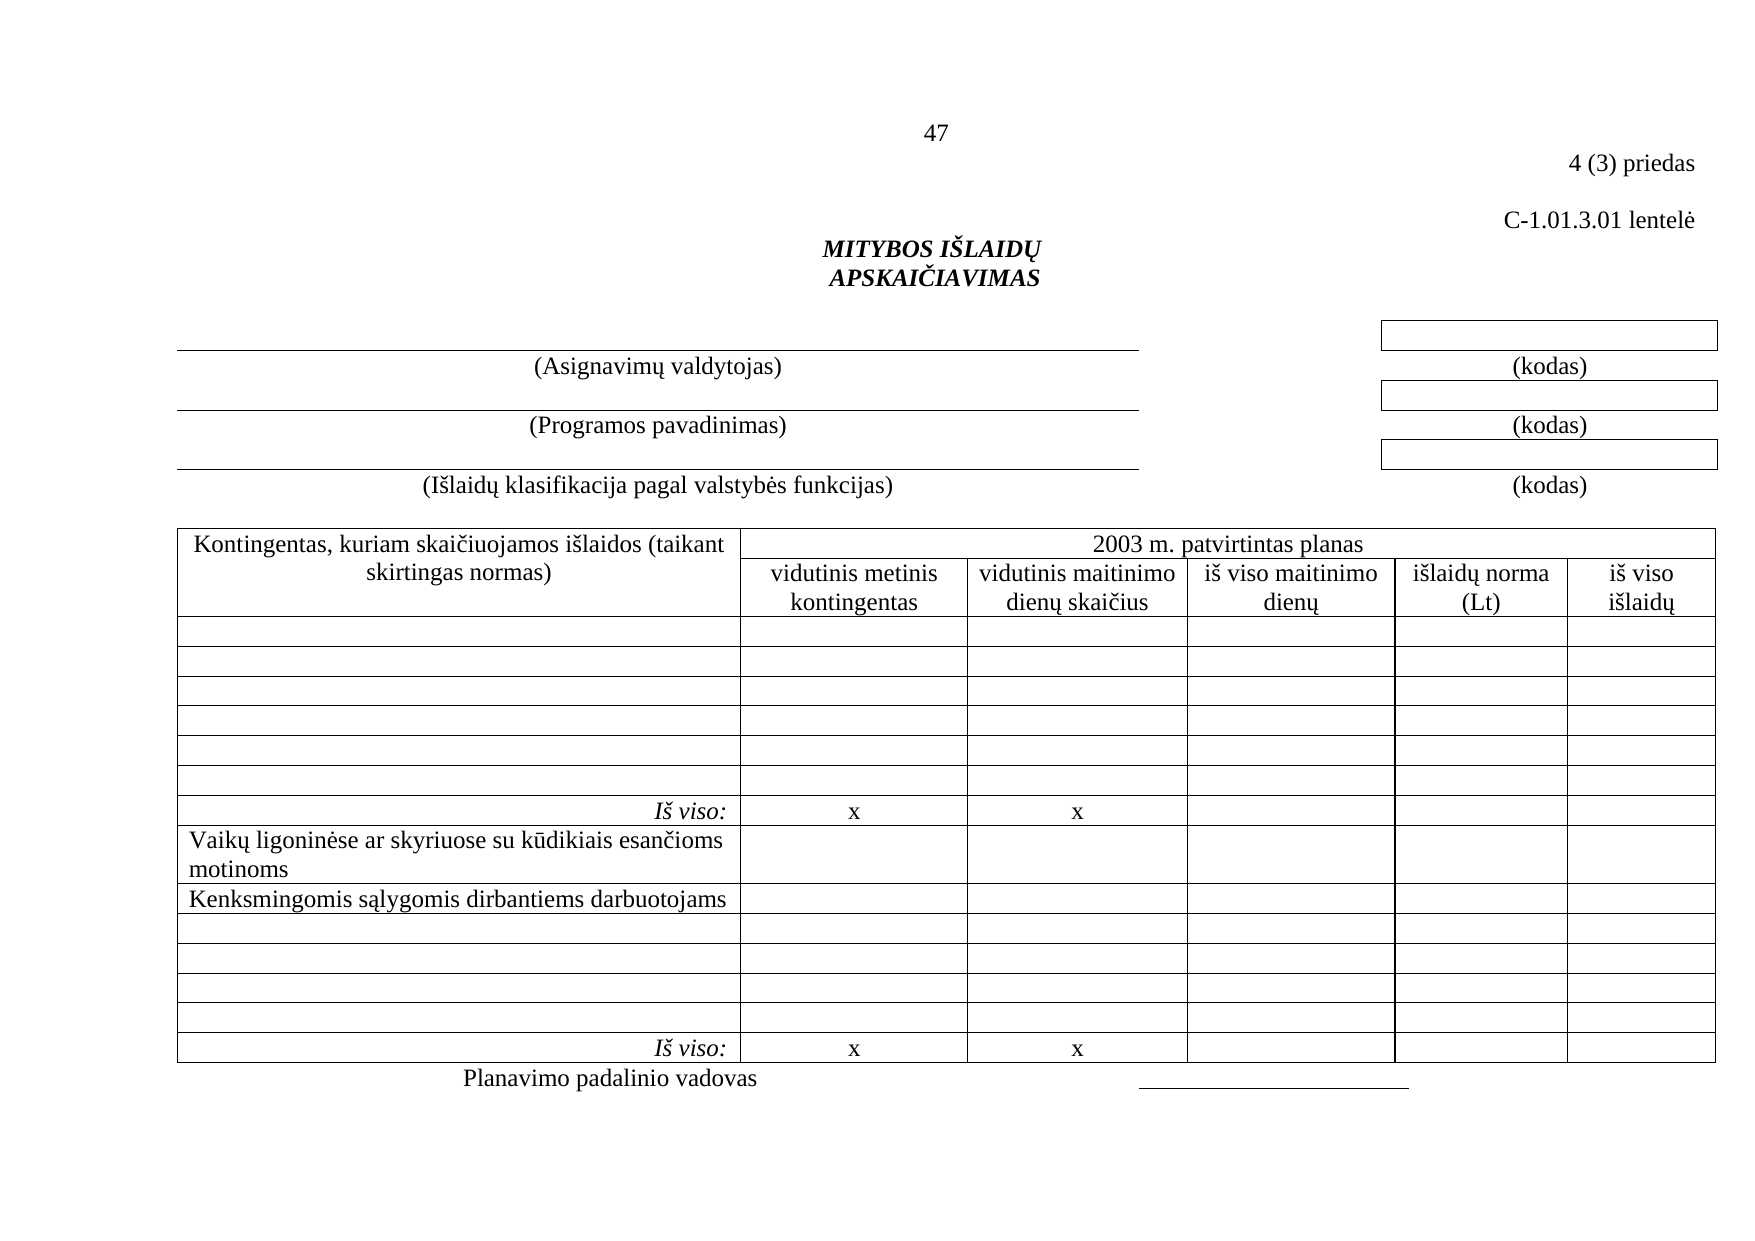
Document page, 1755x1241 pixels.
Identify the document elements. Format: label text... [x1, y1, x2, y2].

text Planavimo padalinio vadovas [177, 1063, 1695, 1092]
table_cell [968, 944, 1187, 972]
table_cell [1396, 677, 1567, 705]
table_cell [178, 1003, 740, 1032]
table_cell [1568, 1033, 1715, 1062]
table_cell [178, 647, 740, 676]
table_cell [1188, 1033, 1394, 1062]
table_cell [1396, 884, 1567, 913]
table_cell [1188, 884, 1394, 913]
table_cell [1568, 706, 1715, 735]
table_cell (kodas) [1382, 411, 1717, 439]
table_cell [741, 617, 967, 646]
table_cell [1188, 617, 1394, 646]
table_header [1382, 321, 1717, 350]
table_cell [178, 706, 740, 735]
table_cell [741, 974, 967, 1002]
table_cell [1139, 469, 1382, 499]
table_cell [1188, 736, 1394, 765]
table_cell [1568, 796, 1715, 824]
table_cell x [741, 796, 967, 824]
table_cell [1139, 410, 1382, 439]
table_cell [741, 736, 967, 765]
table_cell [1188, 766, 1394, 795]
table_cell [1396, 736, 1567, 765]
table_cell (kodas) [1382, 470, 1717, 499]
table_cell (Išlaidų klasifikacija pagal valstybės funkcijas) [177, 470, 1138, 499]
table_header [1139, 320, 1381, 350]
table_cell (Asignavimų valdytojas) [177, 351, 1138, 380]
table_cell [1396, 826, 1567, 883]
table_header [177, 320, 1138, 350]
text C-1.01.3.01 lentelė [177, 205, 1695, 234]
table_cell [968, 884, 1187, 913]
table_cell [1188, 1003, 1394, 1032]
table_cell [741, 766, 967, 795]
table_cell [1568, 944, 1715, 972]
table_cell [1139, 380, 1381, 409]
table_cell [1396, 914, 1567, 943]
table_cell (kodas) [1382, 351, 1717, 380]
table_cell [1396, 796, 1567, 824]
table_cell [968, 617, 1187, 646]
table_cell [968, 706, 1187, 735]
table_cell [741, 677, 967, 705]
table_cell [741, 914, 967, 943]
table_cell [1568, 766, 1715, 795]
table_cell [1188, 914, 1394, 943]
table_cell [178, 617, 740, 646]
table_cell [178, 974, 740, 1002]
table_cell [968, 914, 1187, 943]
table_cell iš viso maitinimo dienų [1188, 559, 1394, 616]
table_cell [1188, 944, 1394, 972]
text MITYBOS IŠLAIDŲ [177, 234, 1695, 263]
table_cell [1568, 617, 1715, 646]
table_cell [741, 826, 967, 883]
table_cell [1382, 381, 1717, 409]
table_cell [1568, 884, 1715, 913]
text APSKAIČIAVIMAS [177, 263, 1695, 291]
table_cell [1568, 1003, 1715, 1032]
table_cell (Programos pavadinimas) [177, 411, 1138, 439]
table_cell Iš viso: [178, 796, 740, 824]
table_cell Iš viso: [178, 1033, 740, 1062]
table_header 2003 m. patvirtintas planas [741, 529, 1715, 557]
table_cell [1396, 766, 1567, 795]
table_cell [1396, 617, 1567, 646]
table_cell [1188, 706, 1394, 735]
table_header Kontingentas, kuriam skaičiuojamos išlaidos (taikant skirtingas normas) [178, 529, 740, 616]
table_cell [1188, 647, 1394, 676]
table_cell x [968, 1033, 1187, 1062]
table_cell [741, 1003, 967, 1032]
table_cell [1382, 440, 1717, 469]
table_cell [1139, 439, 1381, 469]
table_cell [1188, 826, 1394, 883]
table_cell [968, 647, 1187, 676]
table_cell [177, 380, 1138, 409]
table_cell [1568, 974, 1715, 1002]
table_cell [1188, 796, 1394, 824]
table_cell [178, 944, 740, 972]
table_cell x [741, 1033, 967, 1062]
table_cell [178, 736, 740, 765]
table_cell [968, 736, 1187, 765]
table_cell vidutinis metinis kontingentas [741, 559, 967, 616]
table_cell [1396, 647, 1567, 676]
table_cell vidutinis maitinimo dienų skaičius [968, 559, 1187, 616]
table_cell [1396, 1033, 1567, 1062]
table_cell [1188, 677, 1394, 705]
table_cell [1188, 974, 1394, 1002]
table_cell [1568, 677, 1715, 705]
table_cell Kenksmingomis sąlygomis dirbantiems darbuotojams [178, 884, 740, 913]
table_cell [1396, 706, 1567, 735]
table_cell [968, 1003, 1187, 1032]
text 4 (3) priedas [177, 148, 1695, 176]
table_cell [968, 766, 1187, 795]
table_cell x [968, 796, 1187, 824]
table_cell [1568, 914, 1715, 943]
table_cell [178, 766, 740, 795]
table_cell [1568, 736, 1715, 765]
table_cell [968, 826, 1187, 883]
table_cell [178, 677, 740, 705]
table_cell išlaidų norma (Lt) [1396, 559, 1567, 616]
table_cell [1396, 1003, 1567, 1032]
table_cell [1396, 944, 1567, 972]
table_cell [741, 884, 967, 913]
table_cell [1568, 647, 1715, 676]
table_cell [741, 706, 967, 735]
table_cell [1139, 350, 1382, 380]
table_cell [741, 944, 967, 972]
table_cell [1568, 826, 1715, 883]
table_cell iš viso išlaidų [1568, 559, 1715, 616]
table_cell [741, 647, 967, 676]
table_cell [968, 974, 1187, 1002]
table_cell [177, 439, 1138, 469]
table_cell [968, 677, 1187, 705]
table_cell [178, 914, 740, 943]
table_cell [1396, 974, 1567, 1002]
